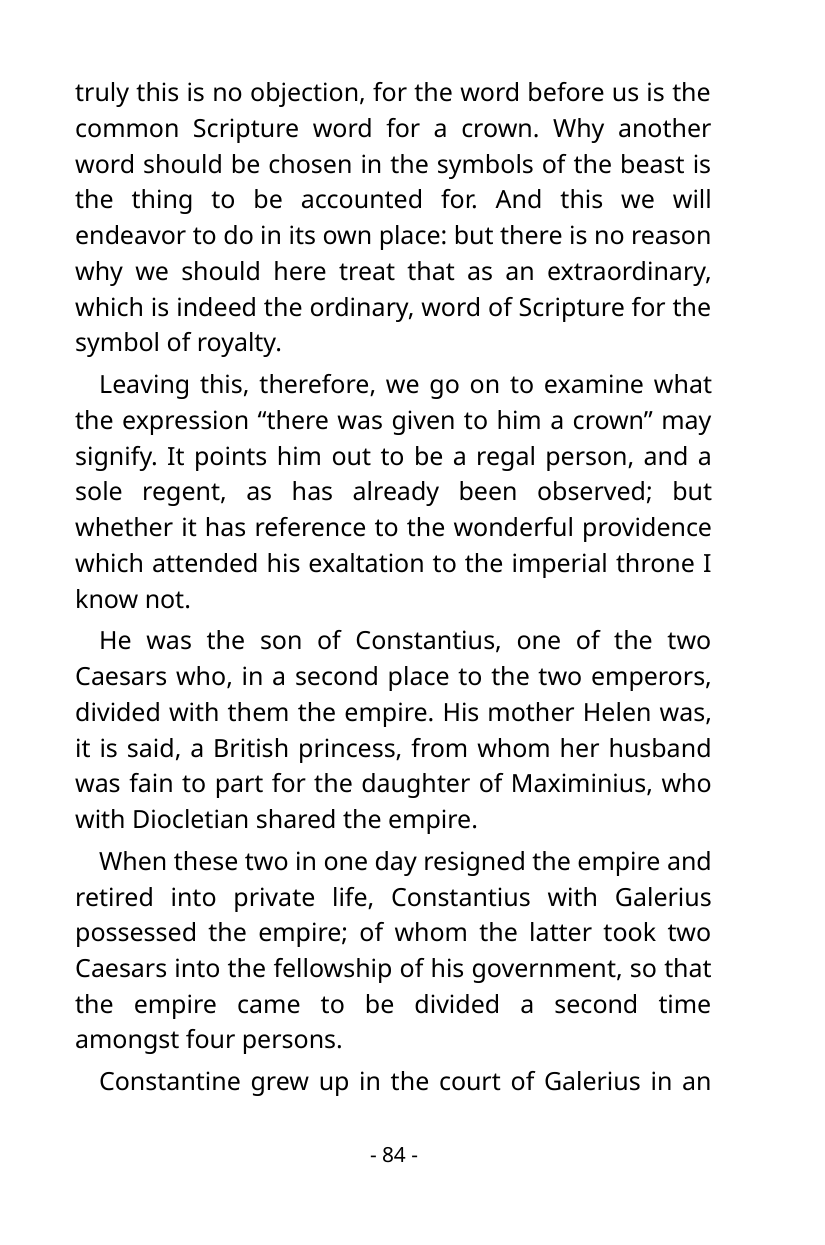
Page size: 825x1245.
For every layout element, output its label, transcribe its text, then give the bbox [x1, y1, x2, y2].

text When these two in one day resigned the empire and retired into private life, Constantius with Galerius possessed the empire; of whom the latter took two Caesars into the fellowship of his government, so that the empire came to be divided a second time amongst four persons. [75, 843, 712, 1056]
text Constantine grew up in the court of Galerius in an [75, 1064, 712, 1098]
text truly this is no objection, for the word before us is the common Scripture word for a crown. Why another word should be chosen in the symbols of the beast is the thing to be accounted for. And this we will endeavor to do in its own place: but there is no reason why we should here treat that as an extraordinary, which is indeed the ordinary, word of Scripture for the symbol of royalty. [75, 75, 712, 359]
text He was the son of Constantius, one of the two Caesars who, in a second place to the two emperors, divided with them the empire. His mother Helen was, it is said, a British princess, from whom her husband was fain to part for the daughter of Maximinius, who with Diocletian shared the empire. [75, 623, 712, 836]
text Leaving this, therefore, we go on to examine what the expression “there was given to him a crown” may signify. It points him out to be a regal person, and a sole regent, as has already been observed; but whether it has reference to the wonderful providence which attended his exaltation to the imperial throne I know not. [75, 367, 712, 615]
